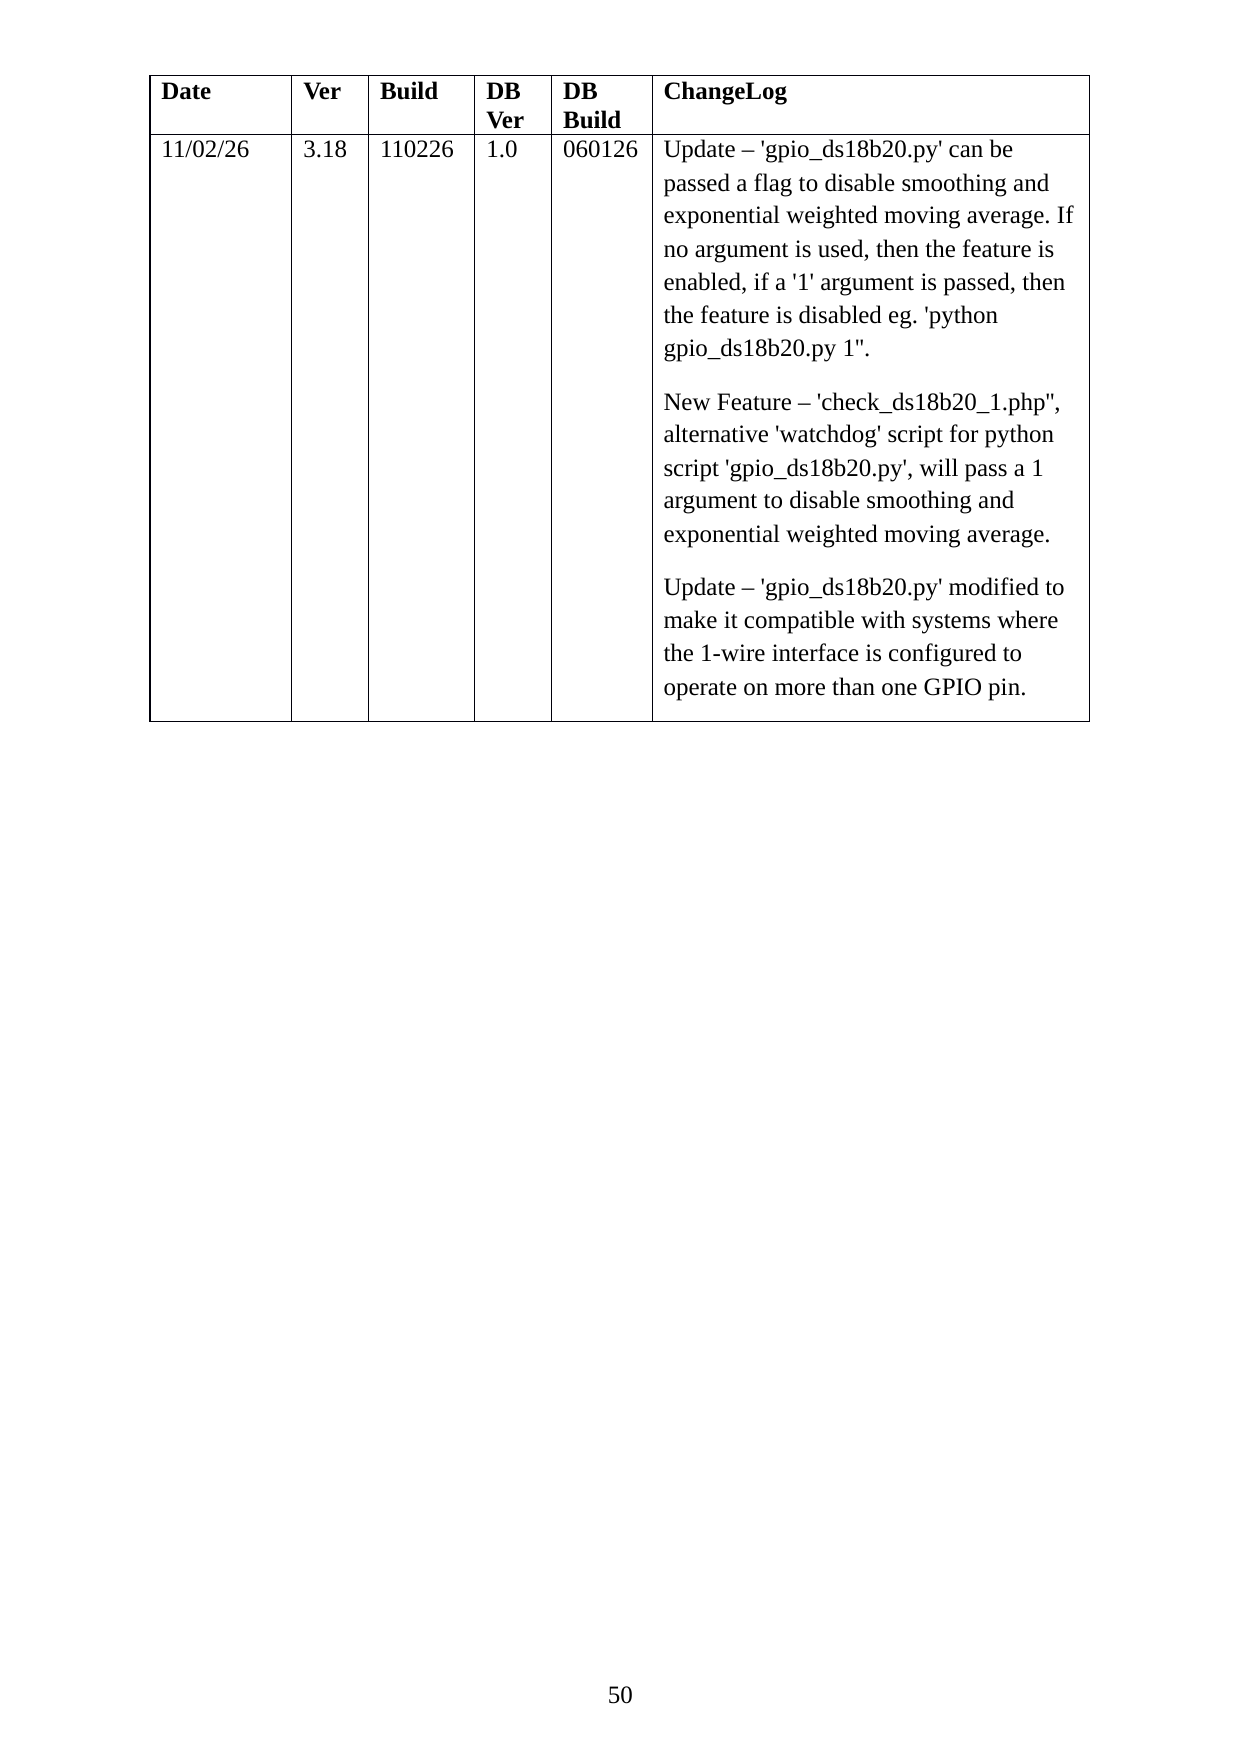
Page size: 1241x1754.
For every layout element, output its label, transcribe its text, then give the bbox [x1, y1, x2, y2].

table_cell Update – 'gpio_ds18b20.py' can be passed a flag to disable smoothing and exponential weighted moving average. If no argument is used, then the feature is enabled, if a '1' argument is passed, then the feature is disabled eg. 'python gpio_ds18b20.py 1''. New Feature – 'check_ds18b20_1.php'', alternative 'watchdog' script for python script 'gpio_ds18b20.py', will pass a 1 argument to disable smoothing and exponential weighted moving average. Update – 'gpio_ds18b20.py' modified to make it compatible with systems where the 1-wire interface is configured to operate on more than one GPIO pin. [653, 135, 1089, 721]
table_header Ver [292, 76, 368, 133]
table_header DB Build [552, 76, 652, 133]
table_cell 110226 [369, 135, 474, 721]
table_cell 3.18 [292, 135, 368, 721]
table_cell 1.0 [475, 135, 551, 721]
table_cell 11/02/26 [151, 135, 291, 721]
table_header DB Ver [475, 76, 551, 133]
table_header ChangeLog [653, 76, 1089, 133]
table_header Build [369, 76, 474, 133]
table_header Date [151, 76, 291, 133]
table_cell 060126 [552, 135, 652, 721]
